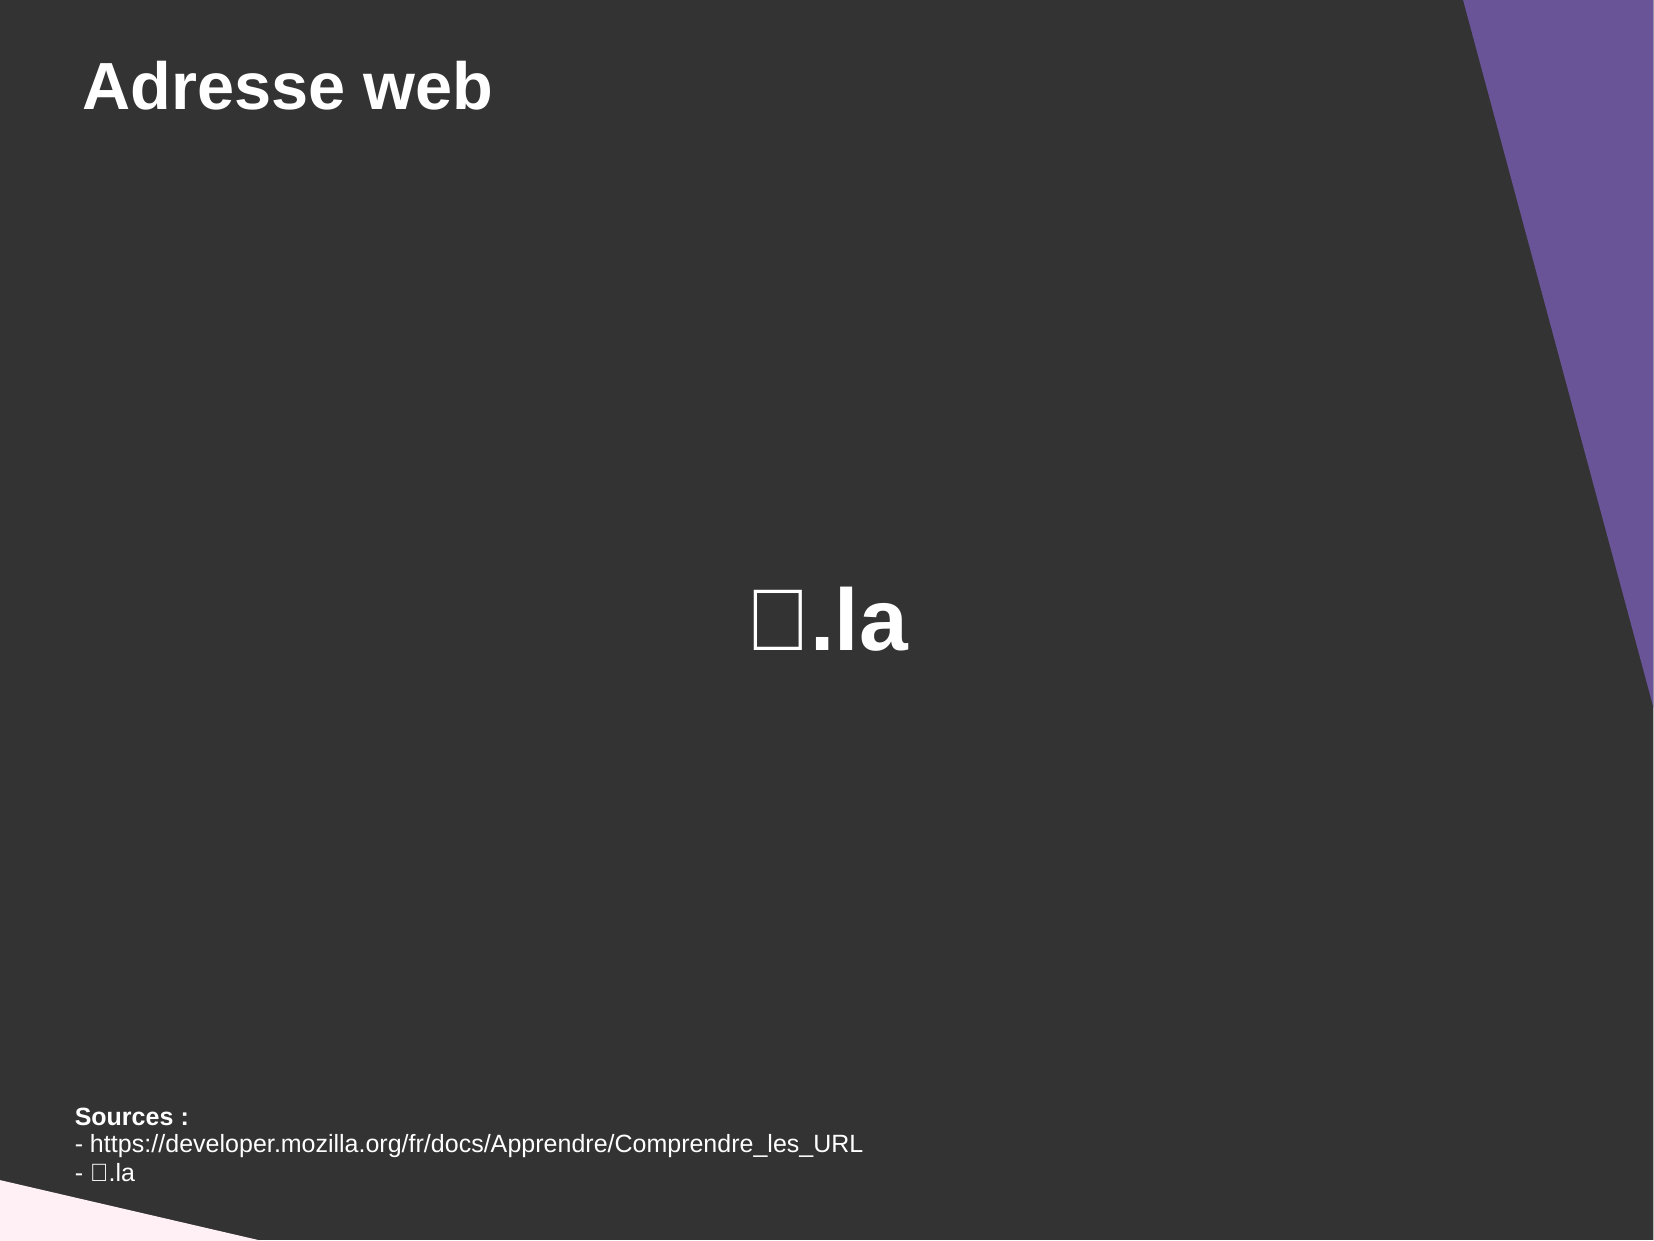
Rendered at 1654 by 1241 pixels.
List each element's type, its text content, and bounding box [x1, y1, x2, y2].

text_box Sources : - https://developer.mozilla.org/fr/docs/Apprendre/Comprendre_les_URL - 💩.la [59, 1094, 1546, 1227]
title 💩.la [31, 571, 1622, 702]
text_box [0, 1180, 263, 1241]
text_box [1463, 0, 1654, 710]
title Adresse web [82, 49, 1503, 152]
